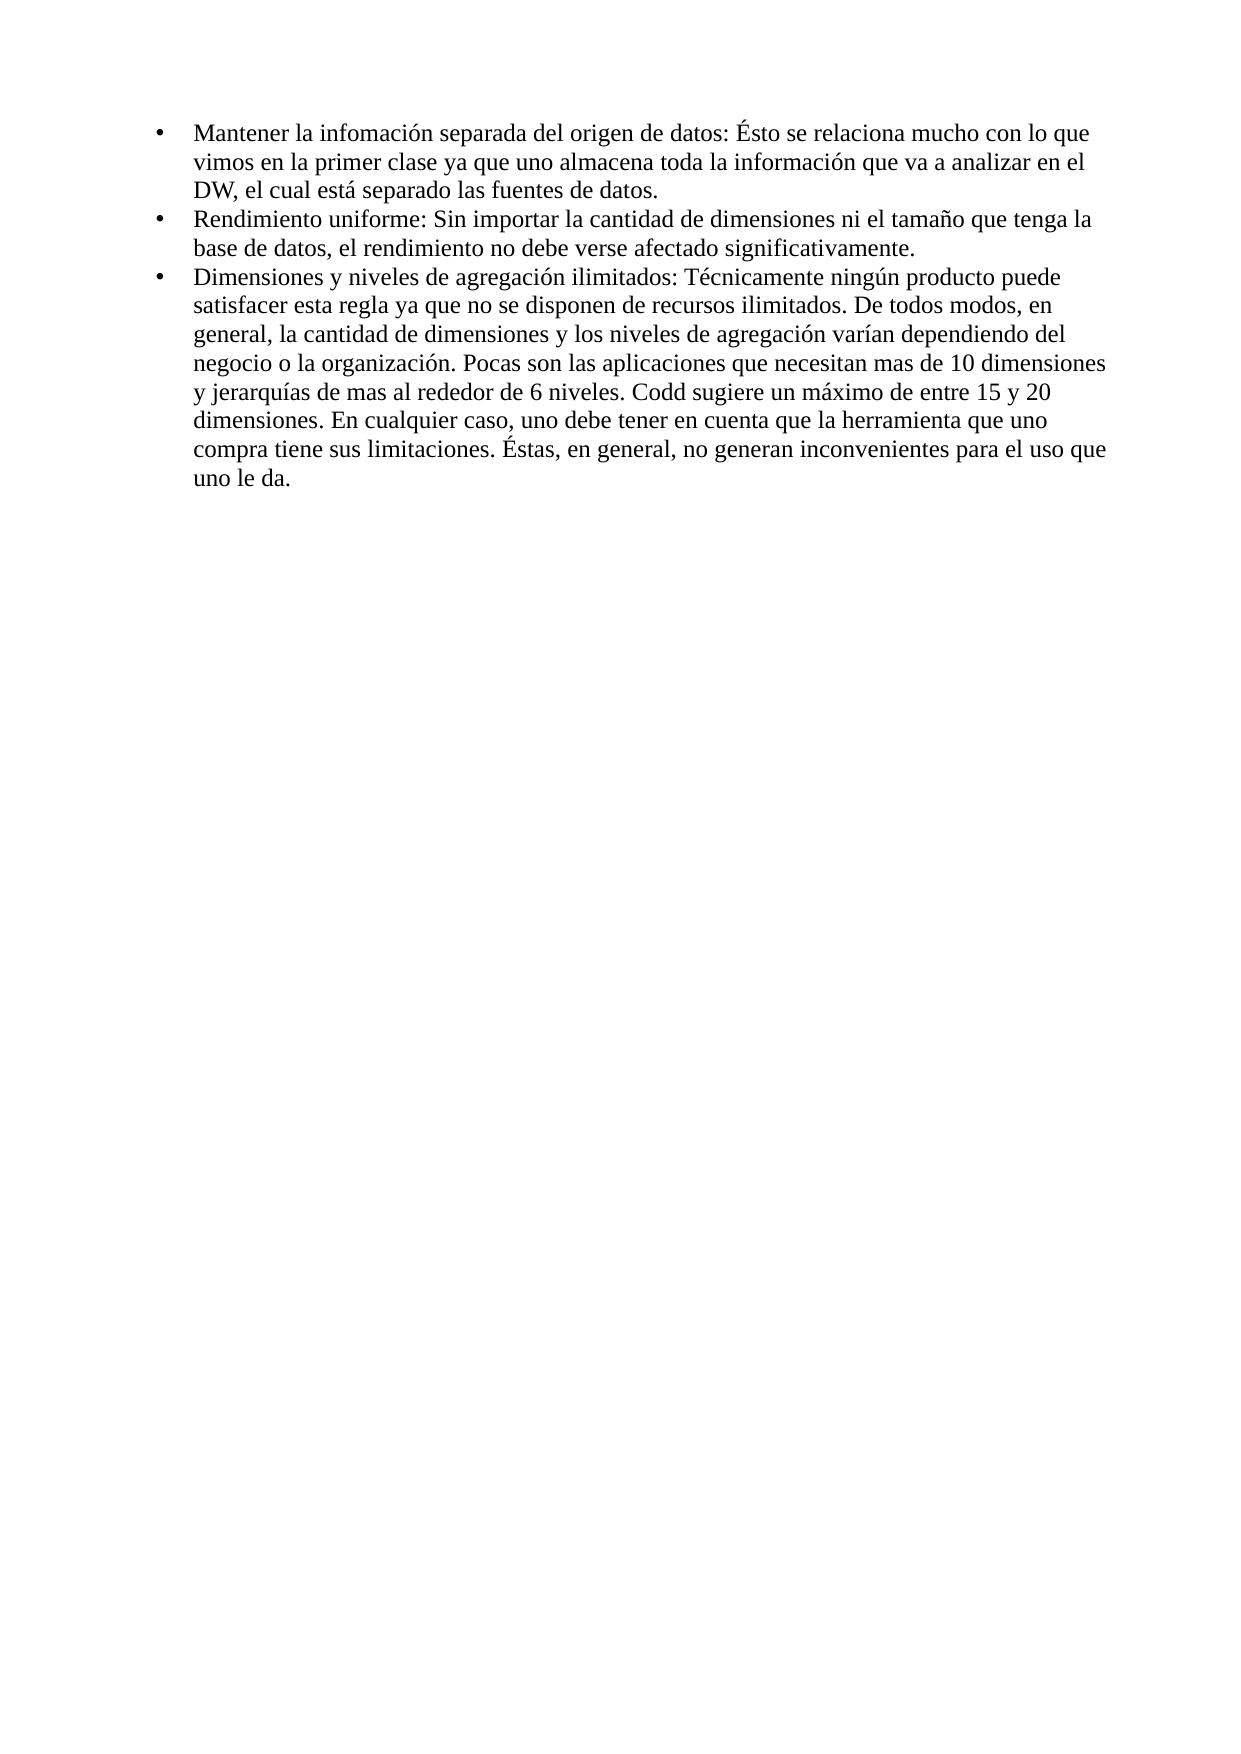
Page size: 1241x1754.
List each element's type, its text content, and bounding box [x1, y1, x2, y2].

list Rendimiento uniforme: Sin importar la cantidad de dimensiones ni el tamaño que tenga la base de datos, el rendimiento no debe verse afectado significativamente. [156, 204, 1122, 262]
list Dimensiones y niveles de agregación ilimitados: Técnicamente ningún producto puede satisfacer esta regla ya que no se disponen de recursos ilimitados. De todos modos, en general, la cantidad de dimensiones y los niveles de agregación varían dependiendo del negocio o la organización. Pocas son las aplicaciones que necesitan mas de 10 dimensiones y jerarquías de mas al rededor de 6 niveles. Codd sugiere un máximo de entre 15 y 20 dimensiones. En cualquier caso, uno debe tener en cuenta que la herramienta que uno compra tiene sus limitaciones. Éstas, en general, no generan inconvenientes para el uso que uno le da. [156, 262, 1122, 492]
list Mantener la infomación separada del origen de datos: Ésto se relaciona mucho con lo que vimos en la primer clase ya que uno almacena toda la información que va a analizar en el DW, el cual está separado las fuentes de datos. [156, 118, 1122, 204]
